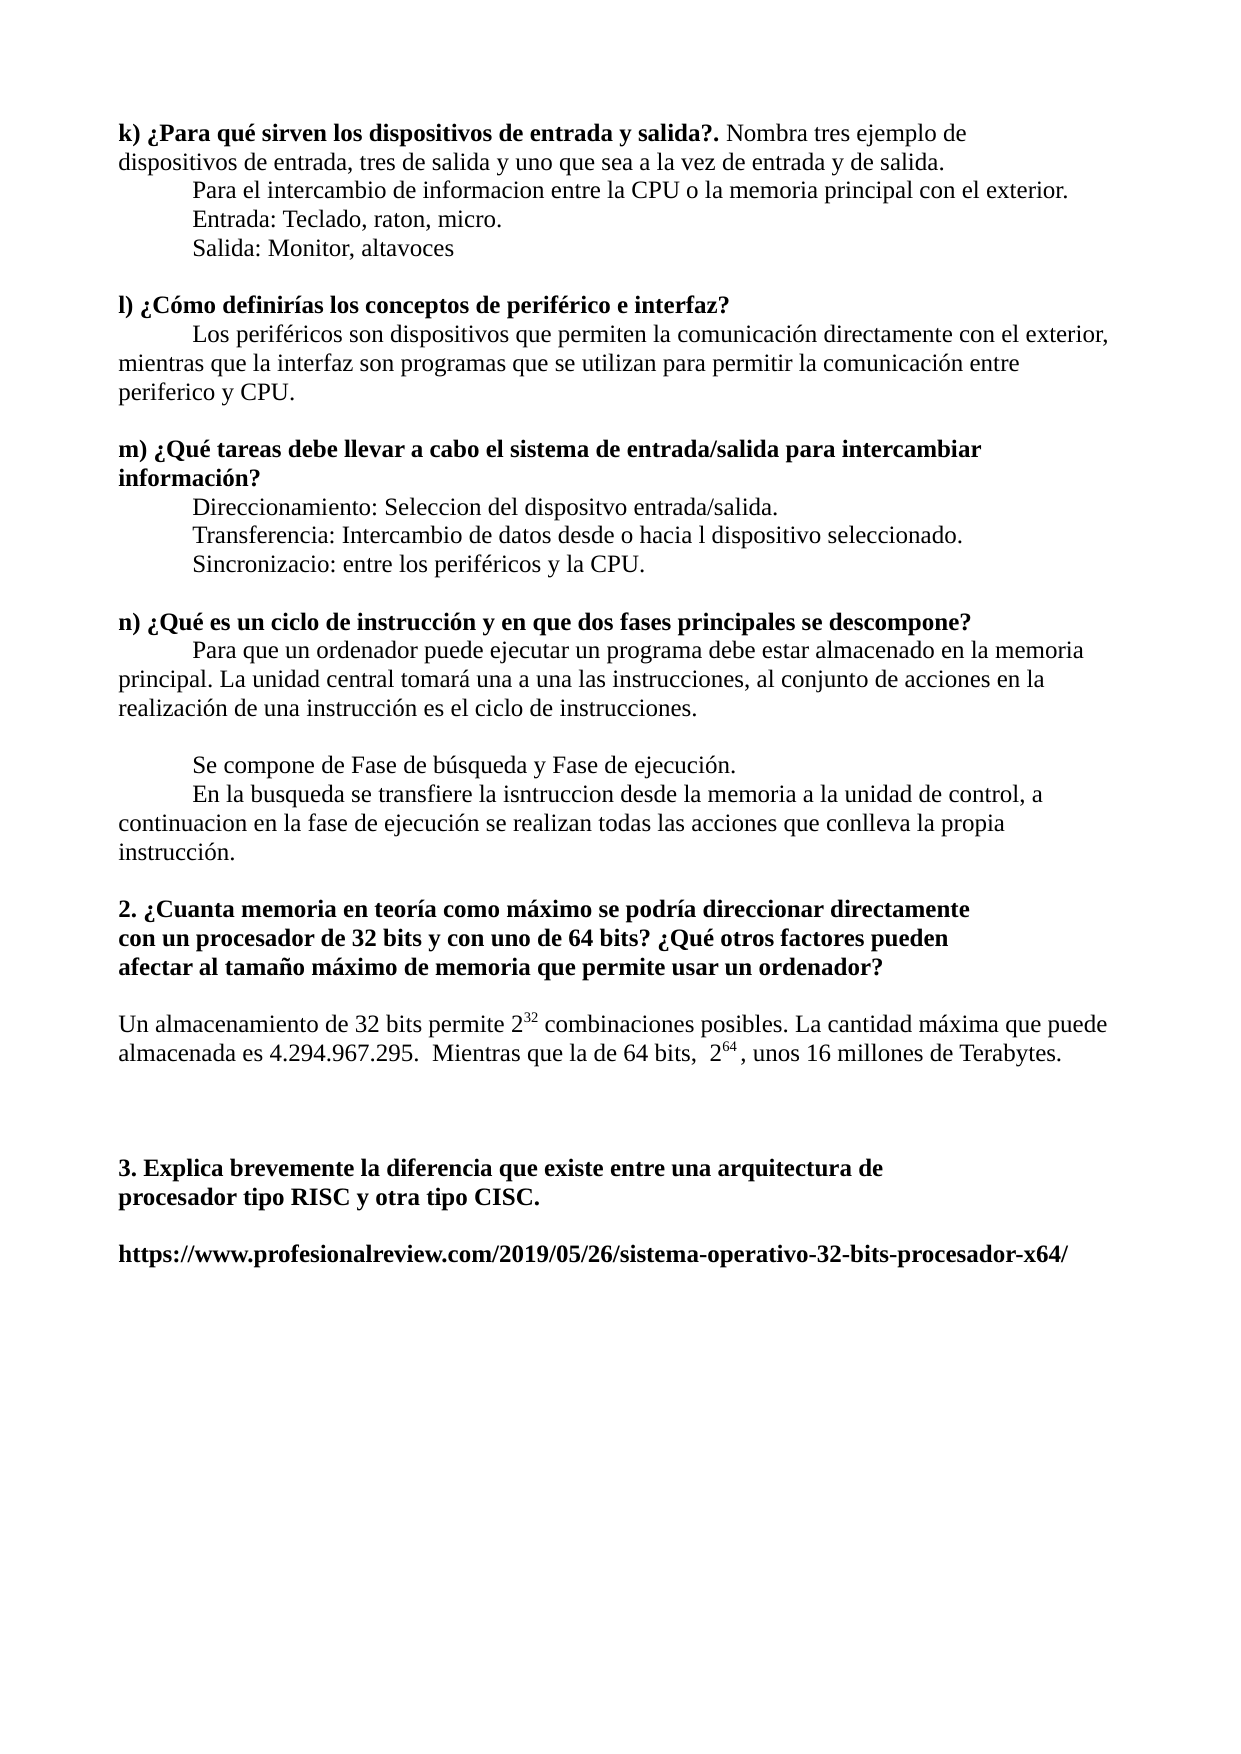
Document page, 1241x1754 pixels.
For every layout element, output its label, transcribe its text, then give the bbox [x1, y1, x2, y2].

text Se compone de Fase de búsqueda y Fase de ejecución. [118, 751, 1122, 779]
text información? [118, 463, 1122, 492]
text con un procesador de 32 bits y con uno de 64 bits? ¿Qué otros factores pueden [118, 923, 1122, 952]
text https://www.profesionalreview.com/2019/05/26/sistema-operativo-32-bits-procesador-x64/ [118, 1239, 1122, 1268]
text Para el intercambio de informacion entre la CPU o la memoria principal con el exterior. [118, 176, 1122, 204]
text En la busqueda se transfiere la isntruccion desde la memoria a la unidad de control, a continuacion en la fase de ejecución se realizan todas las acciones que conlleva la propia instrucción. [118, 779, 1122, 866]
text procesador tipo RISC y otra tipo CISC. [118, 1182, 1122, 1211]
text Entrada: Teclado, raton, micro. [118, 204, 1122, 233]
text dispositivos de entrada, tres de salida y uno que sea a la vez de entrada y de salida. [118, 147, 1122, 176]
text n) ¿Qué es un ciclo de instrucción y en que dos fases principales se descompone? [118, 607, 1122, 636]
text Un almacenamiento de 32 bits permite 232 combinaciones posibles. La cantidad máxima que puede almacenada es 4.294.967.295. Mientras que la de 64 bits, 264 , unos 16 millones de Terabytes. [118, 1009, 1122, 1067]
text Salida: Monitor, altavoces [118, 233, 1122, 262]
text afectar al tamaño máximo de memoria que permite usar un ordenador? [118, 952, 1122, 981]
text Para que un ordenador puede ejecutar un programa debe estar almacenado en la memoria principal. La unidad central tomará una a una las instrucciones, al conjunto de acciones en la realización de una instrucción es el ciclo de instrucciones. [118, 636, 1122, 722]
text Direccionamiento: Seleccion del dispositvo entrada/salida. [118, 492, 1122, 521]
text Sincronizacio: entre los periféricos y la CPU. [118, 549, 1122, 578]
text l) ¿Cómo definirías los conceptos de periférico e interfaz? [118, 291, 1122, 319]
text m) ¿Qué tareas debe llevar a cabo el sistema de entrada/salida para intercambiar [118, 434, 1122, 463]
text k) ¿Para qué sirven los dispositivos de entrada y salida?. Nombra tres ejemplo de [118, 118, 1122, 147]
text Los periféricos son dispositivos que permiten la comunicación directamente con el exterior, mientras que la interfaz son programas que se utilizan para permitir la comunicación entre periferico y CPU. [118, 319, 1122, 406]
text Transferencia: Intercambio de datos desde o hacia l dispositivo seleccionado. [118, 521, 1122, 549]
text 3. Explica brevemente la diferencia que existe entre una arquitectura de [118, 1153, 1122, 1182]
text 2. ¿Cuanta memoria en teoría como máximo se podría direccionar directamente [118, 894, 1122, 923]
